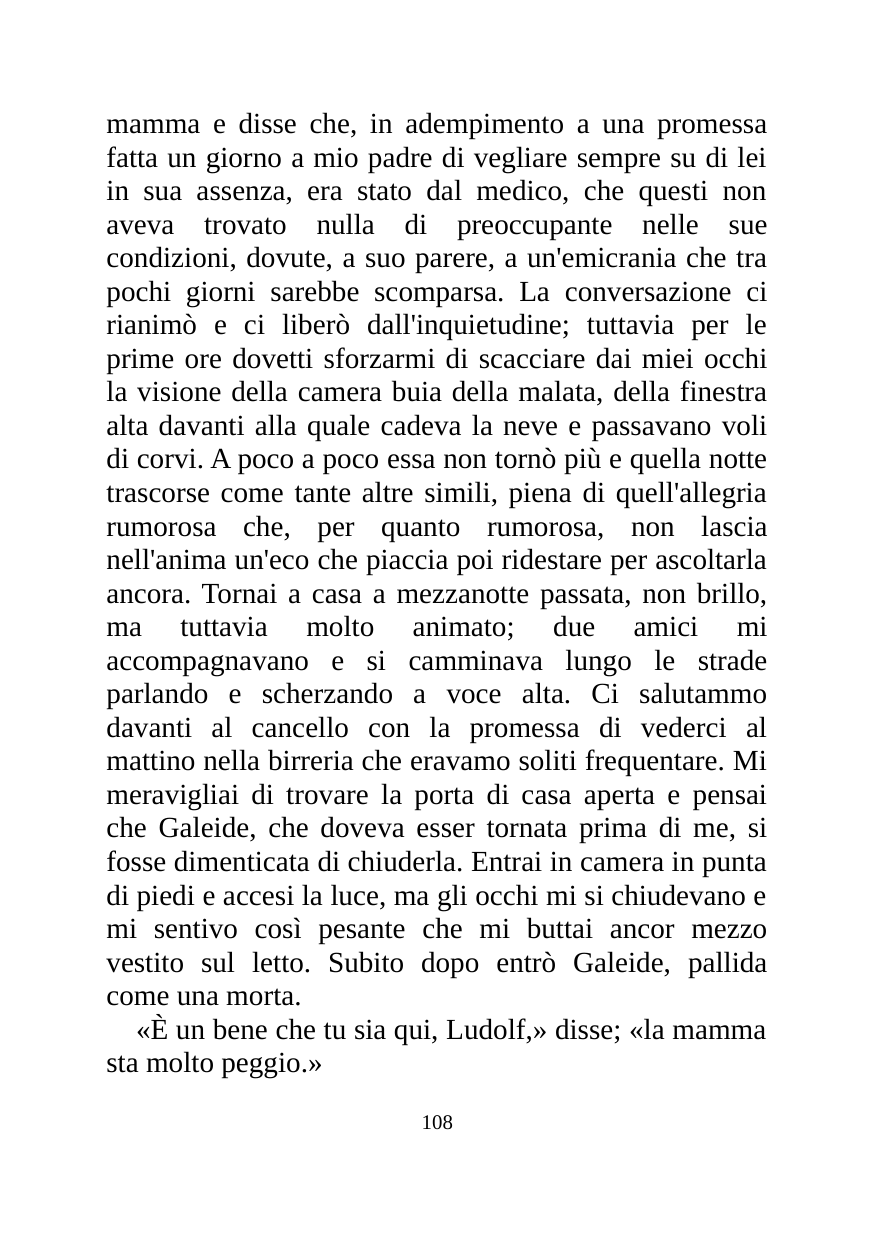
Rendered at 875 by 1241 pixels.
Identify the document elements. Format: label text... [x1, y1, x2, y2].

text mamma e disse che, in adempimento a una promessa fatta un giorno a mio padre di vegliare sempre su di lei in sua assenza, era stato dal medico, che questi non aveva trovato nulla di preoccupante nelle sue condizioni, dovute, a suo parere, a un'emicrania che tra pochi giorni sarebbe scomparsa. La conversazione ci rianimò e ci liberò dall'inquietudine; tuttavia per le prime ore dovetti sforzarmi di scacciare dai miei occhi la visione della camera buia della malata, della finestra alta davanti alla quale cadeva la neve e passavano voli di corvi. A poco a poco essa non tornò più e quella notte trascorse come tante altre simili, piena di quell'allegria rumorosa che, per quanto rumorosa, non lascia nell'anima un'eco che piaccia poi ridestare per ascoltarla ancora. Tornai a casa a mezzanotte passata, non brillo, ma tuttavia molto animato; due amici mi accompagnavano e si camminava lungo le strade parlando e scherzando a voce alta. Ci salutammo davanti al cancello con la promessa di vederci al mattino nella birreria che eravamo soliti frequentare. Mi meravigliai di trovare la porta di casa aperta e pensai che Galeide, che doveva esser tornata prima di me, si fosse dimenticata di chiuderla. Entrai in camera in punta di piedi e accesi la luce, ma gli occhi mi si chiudevano e mi sentivo così pesante che mi buttai ancor mezzo vestito sul letto. Subito dopo entrò Galeide, pallida come una morta. [106, 106, 768, 1012]
text «È un bene che tu sia qui, Ludolf,» disse; «la mamma sta molto peggio.» [106, 1012, 768, 1079]
